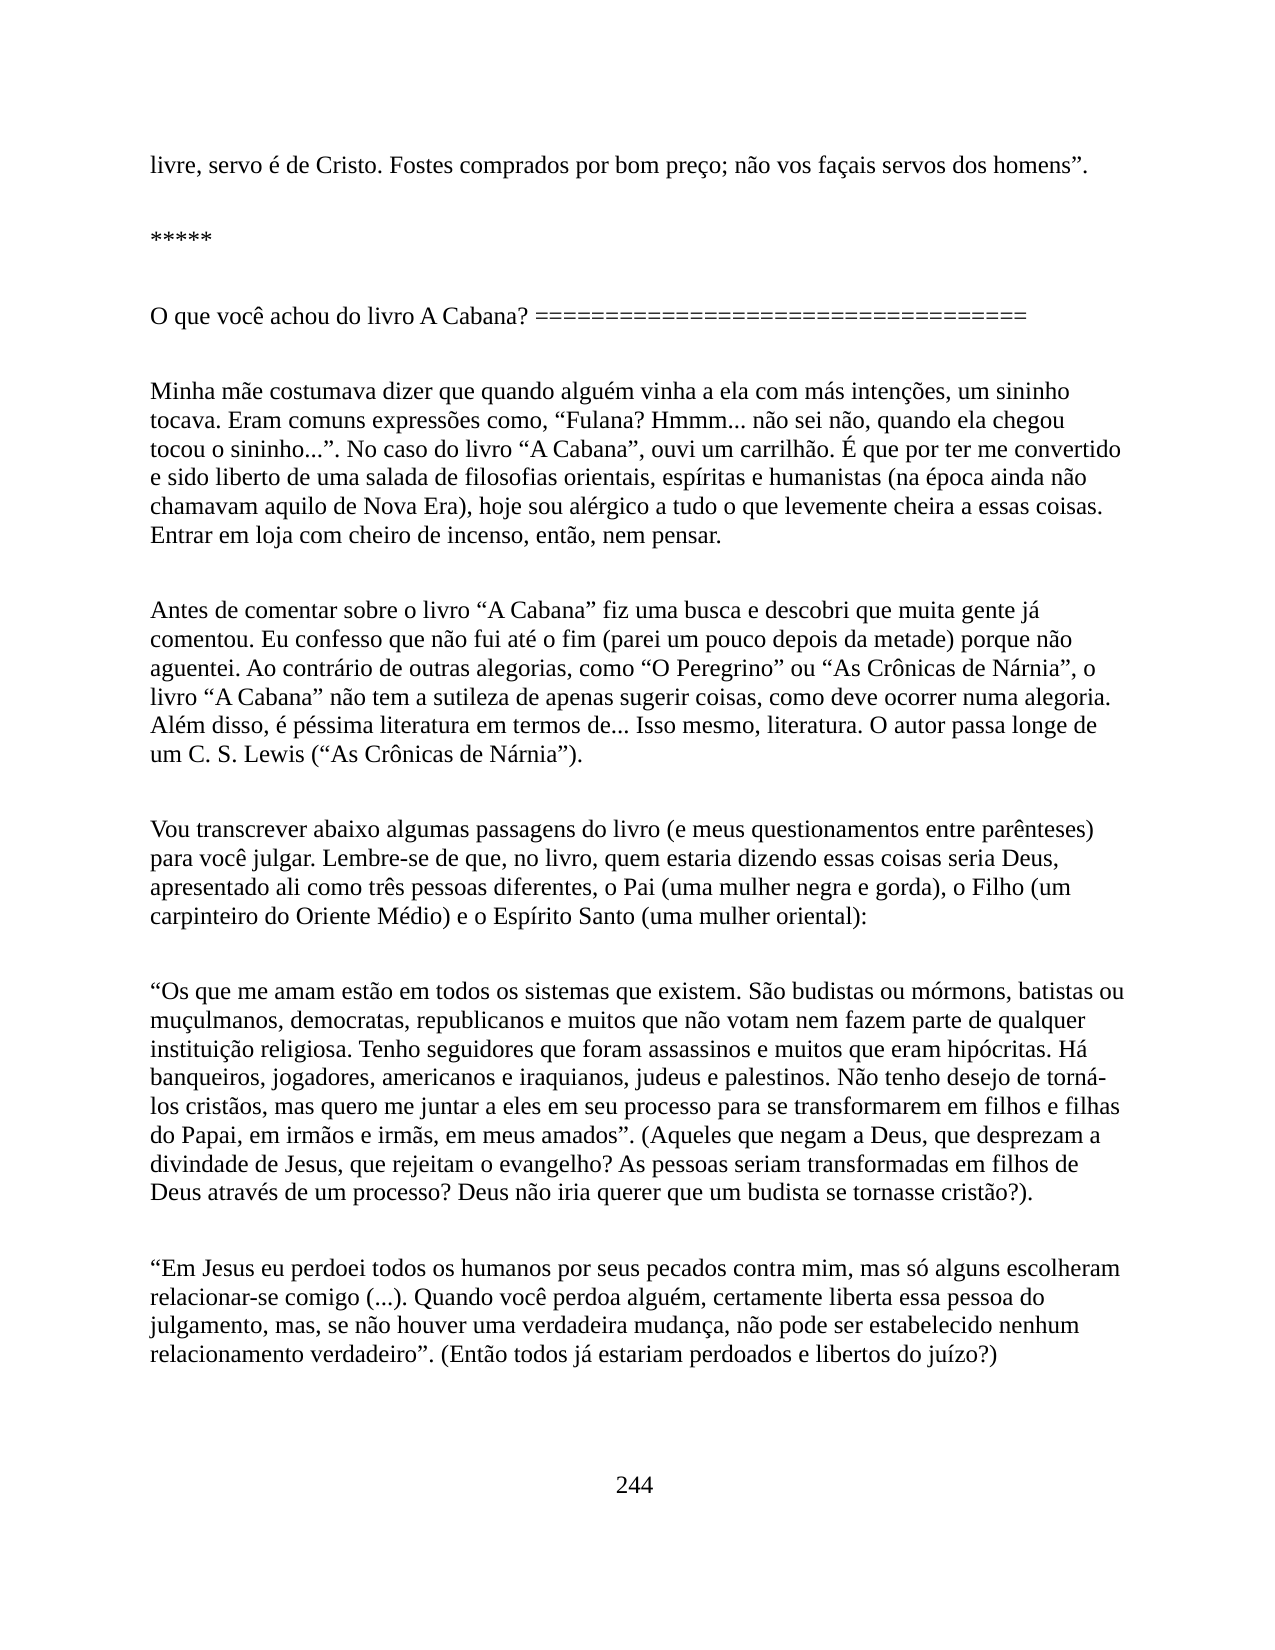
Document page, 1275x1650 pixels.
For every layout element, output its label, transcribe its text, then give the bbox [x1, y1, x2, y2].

text [150, 1386, 1125, 1414]
text Vou transcrever abaixo algumas passagens do livro (e meus questionamentos entre parênteses) para você julgar. Lembre-se de que, no livro, quem estaria dizendo essas coisas seria Deus, apresentado ali como três pessoas diferentes, o Pai (uma mulher negra e gorda), o Filho (um carpinteiro do Oriente Médio) e o Espírito Santo (uma mulher oriental): [150, 786, 1125, 929]
text “Os que me amam estão em todos os sistemas que existem. São budistas ou mórmons, batistas ou muçulmanos, democratas, republicanos e muitos que não votam nem fazem parte de qualquer instituição religiosa. Tenho seguidores que foram assassinos e muitos que eram hipócritas. Há banqueiros, jogadores, americanos e iraquianos, judeus e palestinos. Não tenho desejo de torná-los cristãos, mas quero me juntar a eles em seu processo para se transformarem em filhos e filhas do Papai, em irmãos e irmãs, em meus amados”. (Aqueles que negam a Deus, que desprezam a divindade de Jesus, que rejeitam o evangelho? As pessoas seriam transformadas em filhos de Deus através de um processo? Deus não iria querer que um budista se tornasse cristão?). [150, 947, 1125, 1206]
text Antes de comentar sobre o livro “A Cabana” fiz uma busca e descobri que muita gente já comentou. Eu confesso que não fui até o fim (parei um pouco depois da metade) porque não aguentei. Ao contrário de outras alegorias, como “O Peregrino” ou “As Crônicas de Nárnia”, o livro “A Cabana” não tem a sutileza de apenas sugerir coisas, como deve ocorrer numa alegoria. Além disso, é péssima literatura em termos de... Isso mesmo, literatura. O autor passa longe de um C. S. Lewis (“As Crônicas de Nárnia”). [150, 567, 1125, 768]
text Minha mãe costumava dizer que quando alguém vinha a ela com más intenções, um sininho tocava. Eram comuns expressões como, “Fulana? Hmmm... não sei não, quando ela chegou tocou o sininho...”. No caso do livro “A Cabana”, ouvi um carrilhão. É que por ter me convertido e sido liberto de uma salada de filosofias orientais, espíritas e humanistas (na época ainda não chamavam aquilo de Nova Era), hoje sou alérgico a tudo o que levemente cheira a essas coisas. Entrar em loja com cheiro de incenso, então, nem pensar. [150, 347, 1125, 549]
text O que você achou do livro A Cabana? =================================== [150, 272, 1125, 329]
text ***** [150, 197, 1125, 254]
text livre, servo é de Cristo. Fostes comprados por bom preço; não vos façais servos dos homens”. [150, 150, 1125, 179]
text “Em Jesus eu perdoei todos os humanos por seus pecados contra mim, mas só alguns escolheram relacionar-se comigo (...). Quando você perdoa alguém, certamente liberta essa pessoa do julgamento, mas, se não houver uma verdadeira mudança, não pode ser estabelecido nenhum relacionamento verdadeiro”. (Então todos já estariam perdoados e libertos do juízo?) [150, 1224, 1125, 1368]
